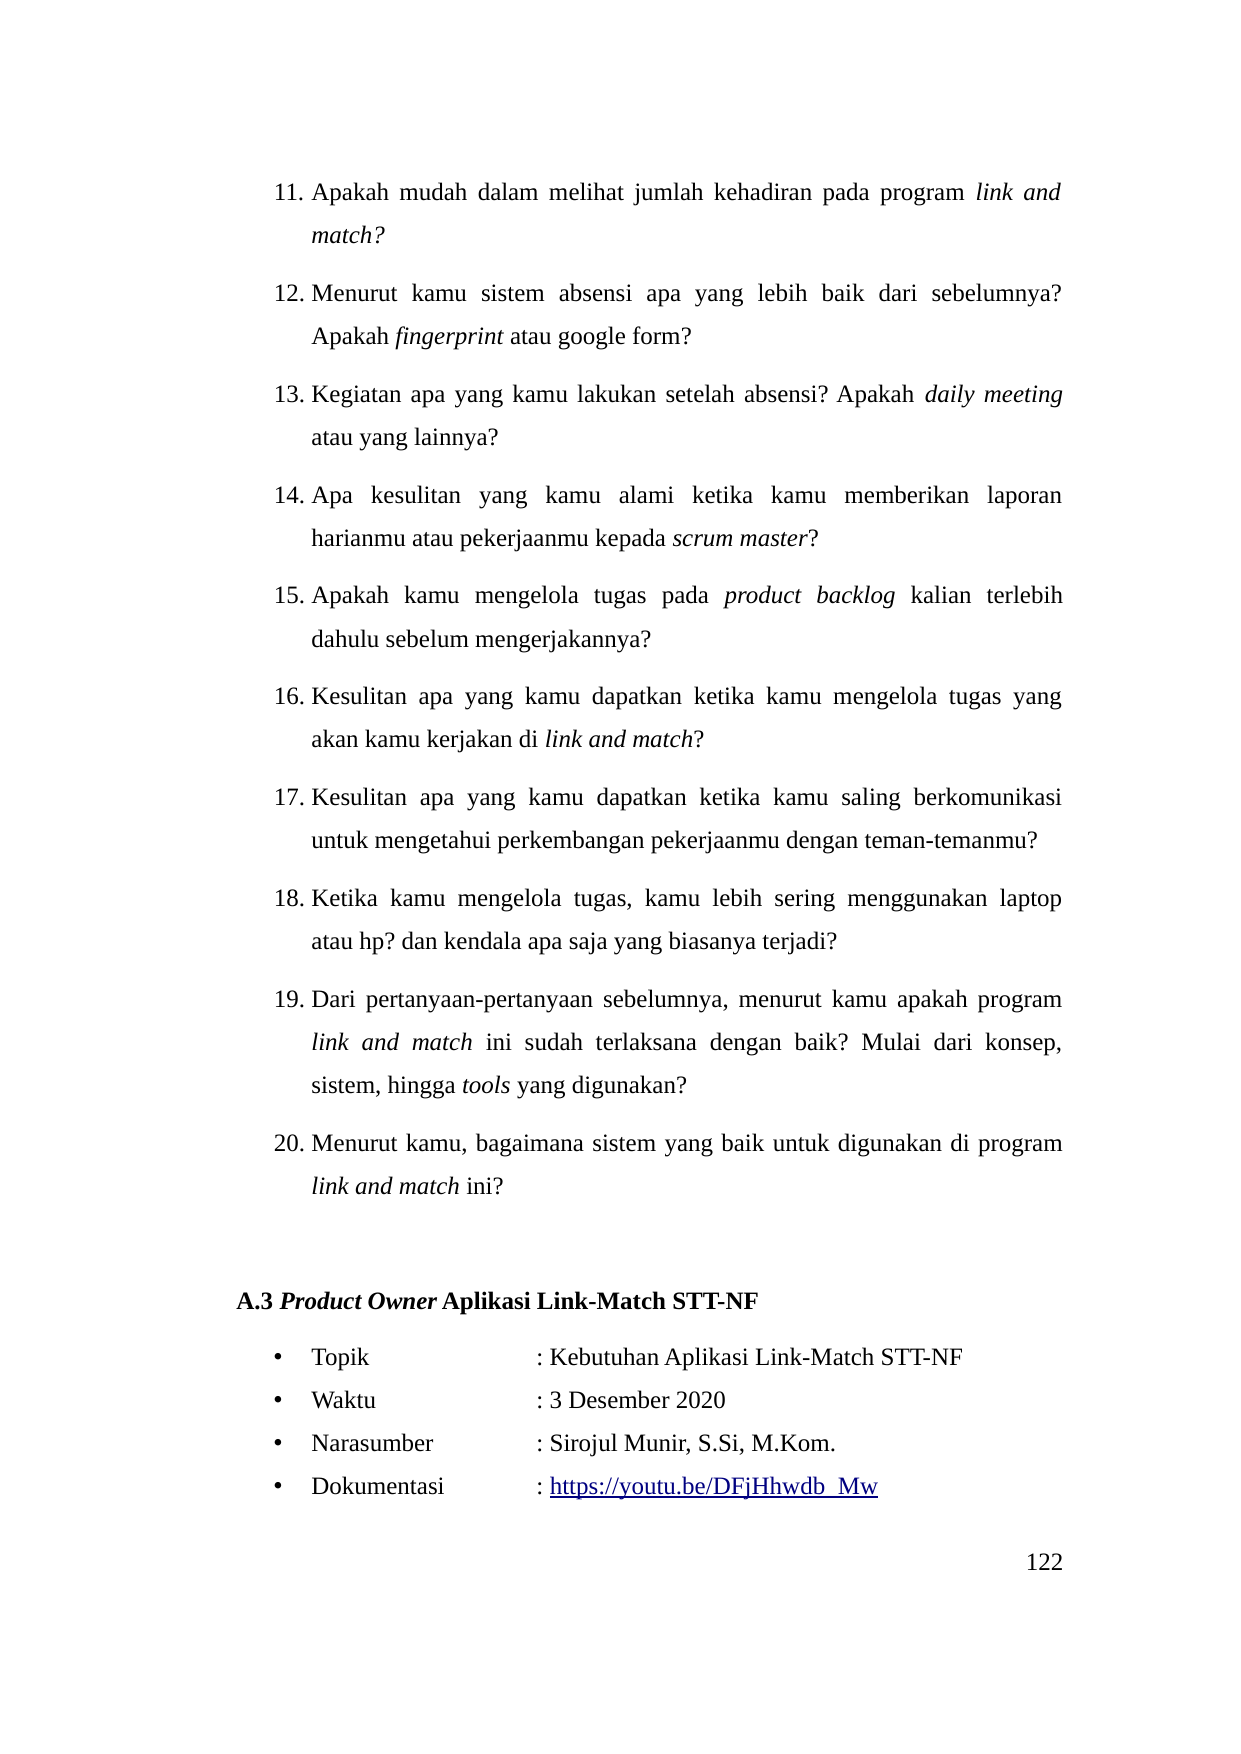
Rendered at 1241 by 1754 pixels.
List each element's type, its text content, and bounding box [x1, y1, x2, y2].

list Dokumentasi : https://youtu.be/DFjHhwdb_Mw [274, 1471, 1063, 1500]
list Apakah mudah dalam melihat jumlah kehadiran pada program link and match? [274, 177, 1063, 249]
list Narasumber : Sirojul Munir, S.Si, M.Kom. [274, 1428, 1063, 1457]
list Menurut kamu sistem absensi apa yang lebih baik dari sebelumnya? Apakah fingerprint atau google form? [274, 278, 1063, 350]
list Apa kesulitan yang kamu alami ketika kamu memberikan laporan harianmu atau pekerjaanmu kepada scrum master? [274, 480, 1063, 552]
list Apakah kamu mengelola tugas pada product backlog kalian terlebih dahulu sebelum mengerjakannya? [274, 581, 1063, 652]
list Dari pertanyaan-pertanyaan sebelumnya, menurut kamu apakah program link and match ini sudah terlaksana dengan baik? Mulai dari konsep, sistem, hingga tools yang digunakan? [274, 984, 1063, 1099]
list Waktu : 3 Desember 2020 [274, 1385, 1063, 1414]
list Topik : Kebutuhan Aplikasi Link-Match STT-NF [274, 1342, 1063, 1371]
list Kesulitan apa yang kamu dapatkan ketika kamu mengelola tugas yang akan kamu kerjakan di link and match? [274, 681, 1063, 753]
list Menurut kamu, bagaimana sistem yang baik untuk digunakan di program link and match ini? [274, 1128, 1063, 1200]
list Kesulitan apa yang kamu dapatkan ketika kamu saling berkomunikasi untuk mengetahui perkembangan pekerjaanmu dengan teman-temanmu? [274, 782, 1063, 854]
list Kegiatan apa yang kamu lakukan setelah absensi? Apakah daily meeting atau yang lainnya? [274, 379, 1063, 451]
list Ketika kamu mengelola tugas, kamu lebih sering menggunakan laptop atau hp? dan kendala apa saja yang biasanya terjadi? [274, 883, 1063, 955]
subtitle A.3 Product Owner Aplikasi Link-Match STT-NF [236, 1286, 1063, 1315]
